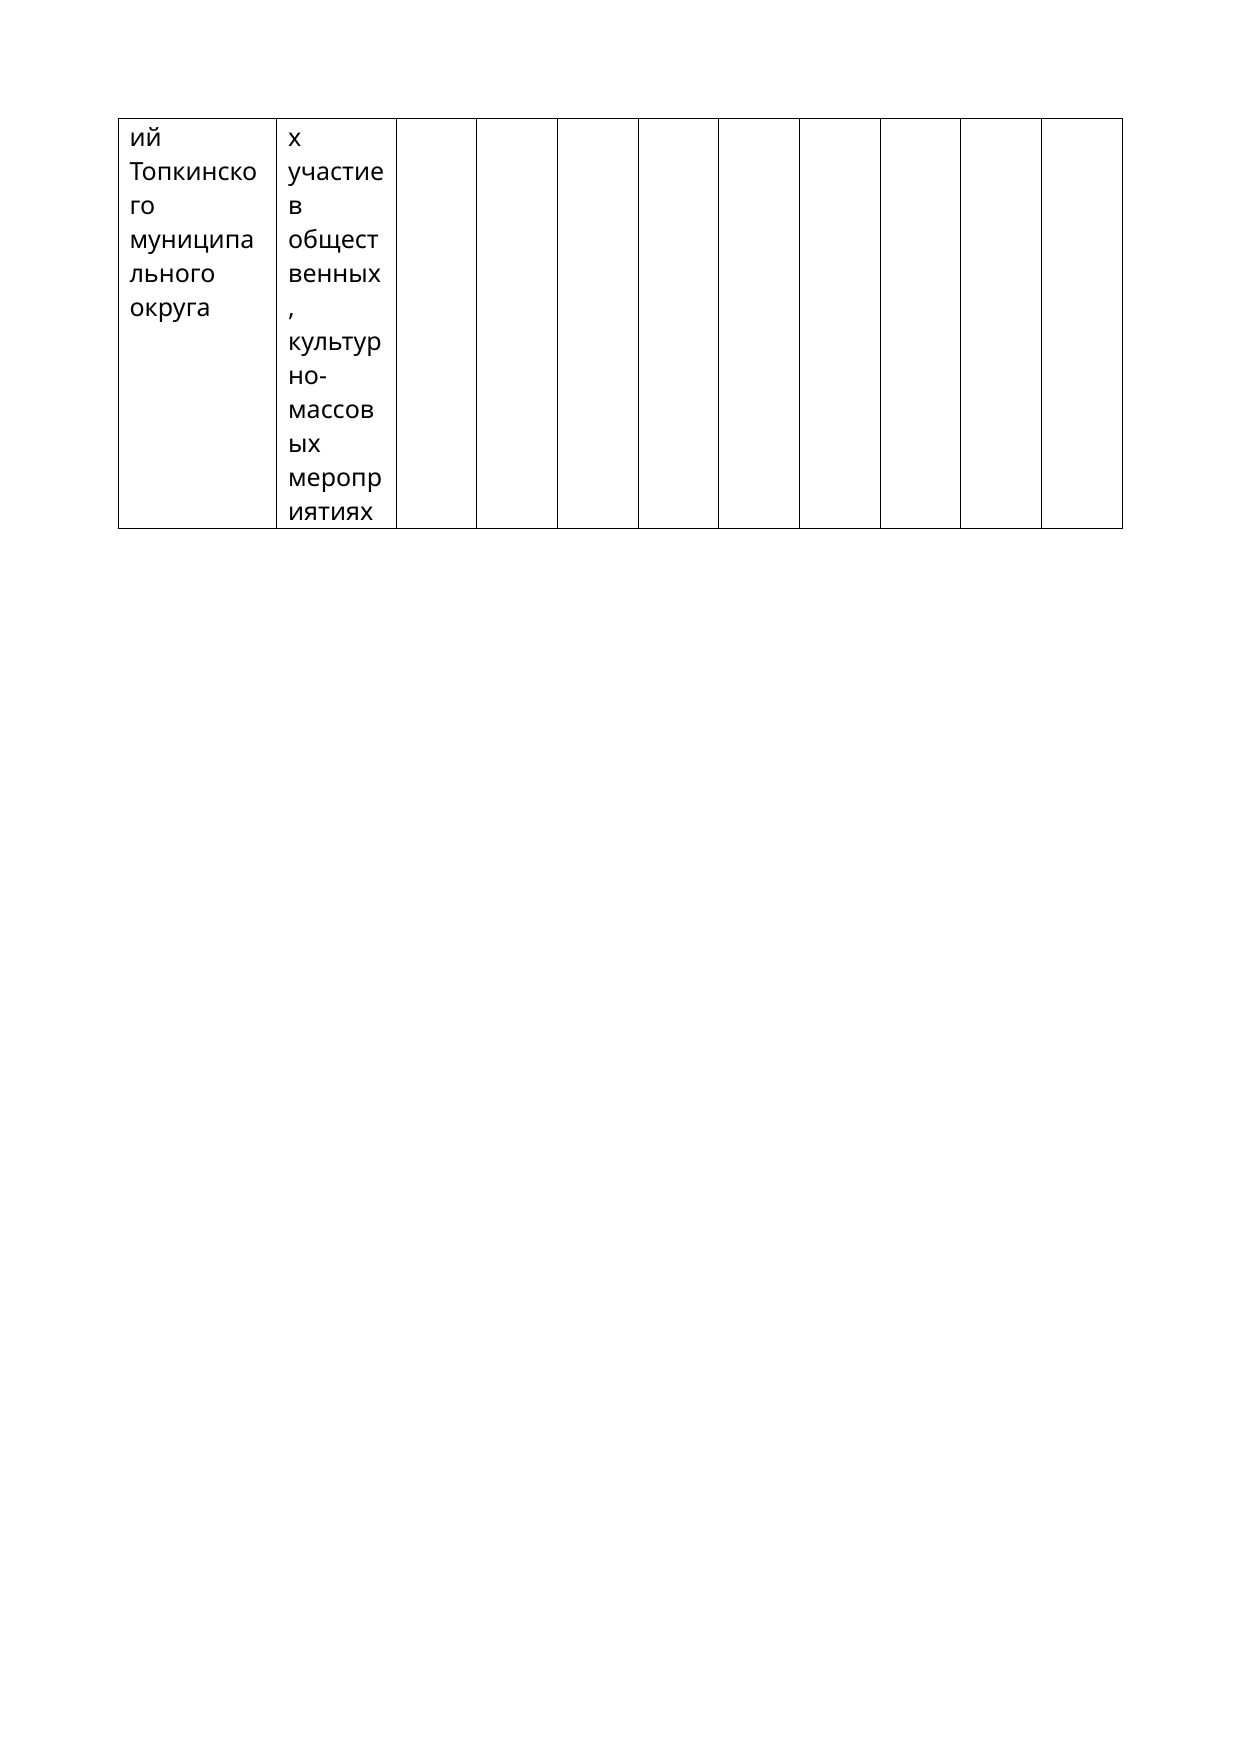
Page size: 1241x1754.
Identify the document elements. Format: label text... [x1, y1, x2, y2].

table_cell [719, 119, 799, 528]
table_cell х участие в общественных, культурно-массовых мероприятиях [277, 119, 396, 528]
table_cell [397, 119, 476, 528]
table_cell [639, 119, 718, 528]
table_cell [1042, 119, 1122, 528]
table_cell [881, 119, 960, 528]
table_cell [800, 119, 880, 528]
table_cell [477, 119, 557, 528]
table_cell [961, 119, 1041, 528]
table_cell [558, 119, 638, 528]
table_cell ий Топкинского муниципального округа [119, 119, 276, 528]
